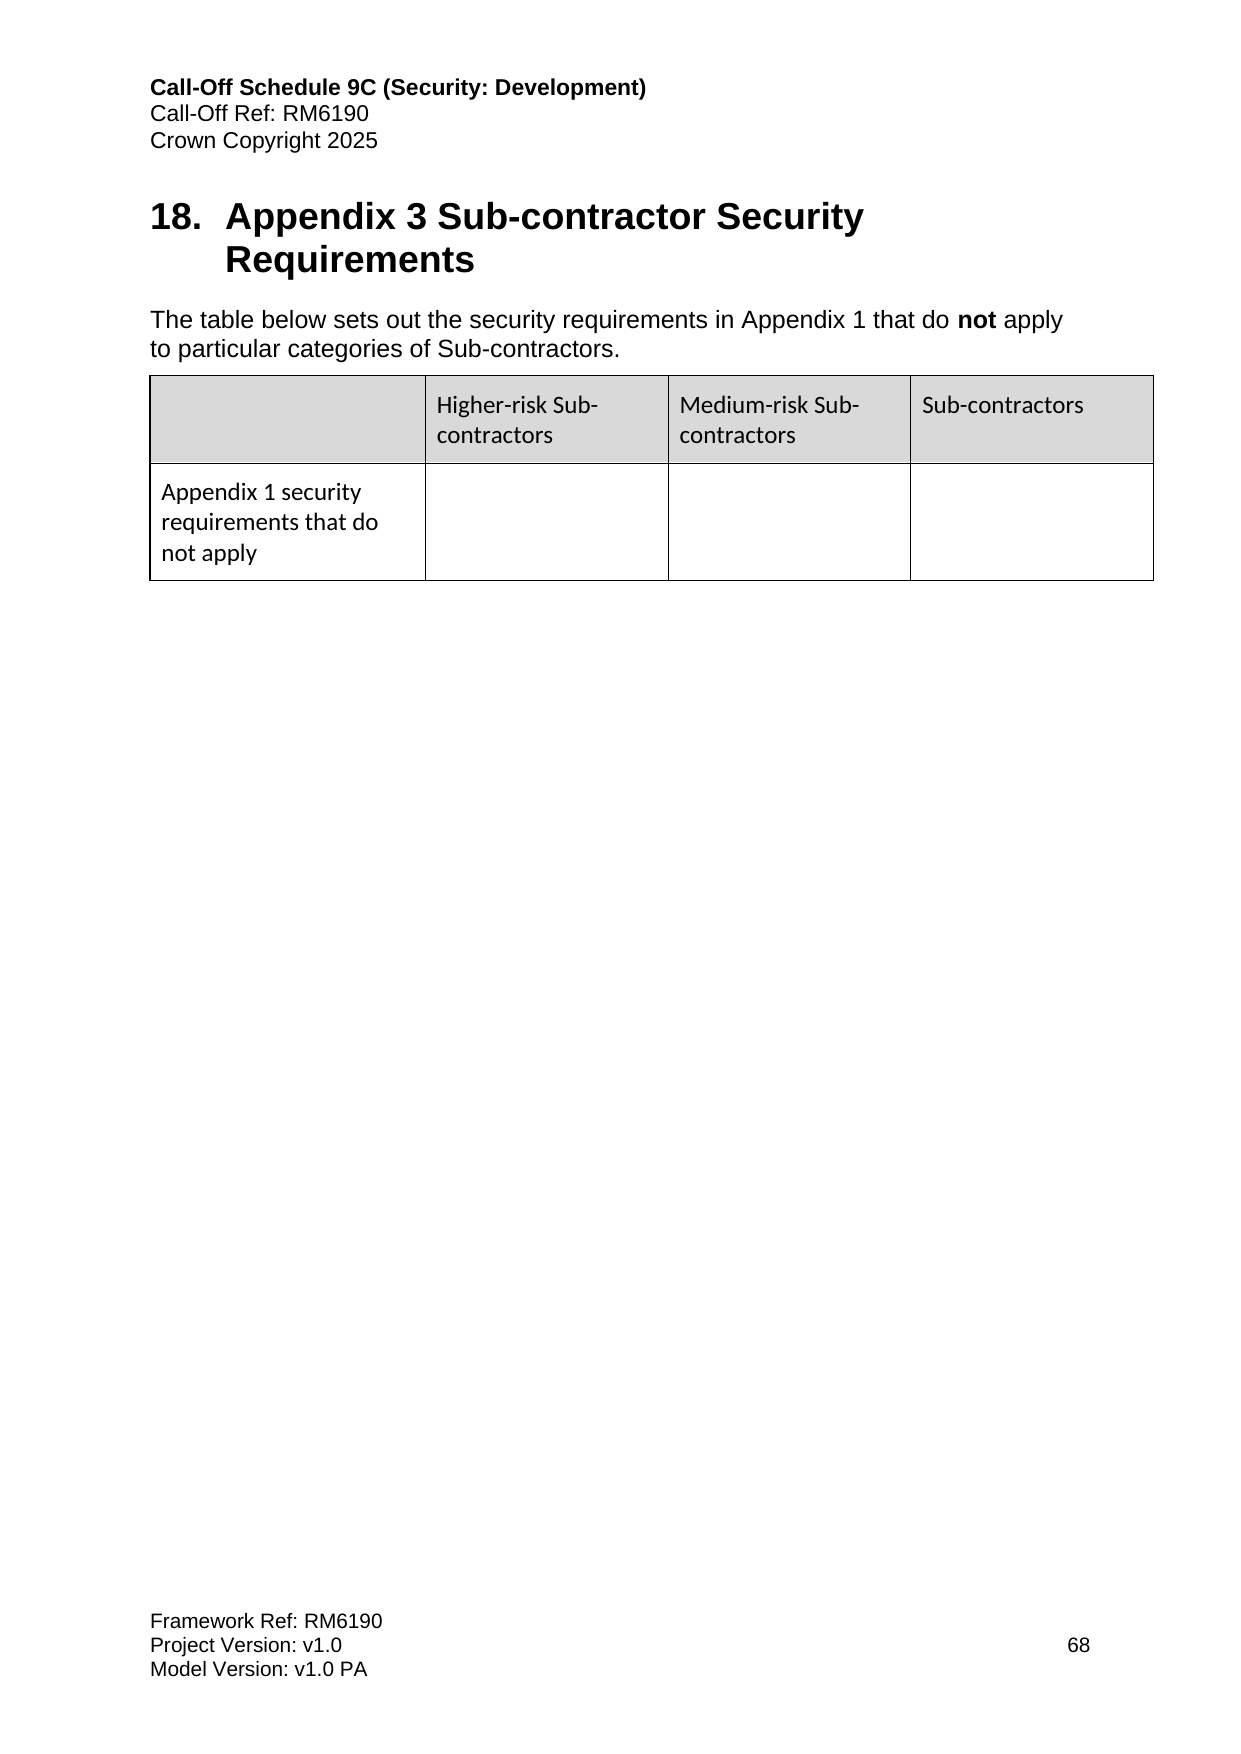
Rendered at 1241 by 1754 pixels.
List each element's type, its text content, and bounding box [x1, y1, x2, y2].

table_cell [911, 464, 1153, 580]
subtitle Appendix 3 Sub-contractor Security Requirements [150, 194, 1091, 280]
table_header Medium-risk Sub-contractors [669, 376, 910, 462]
table_cell [426, 464, 668, 580]
table_cell Appendix 1 security requirements that do not apply [151, 464, 425, 580]
table_header Sub-contractors [911, 376, 1153, 462]
list The table below sets out the security requirements in Appendix 1 that do not apply to particular categories of Sub-contractors. [150, 305, 1091, 363]
table_header [151, 376, 425, 462]
table_cell [669, 464, 910, 580]
table_header Higher-risk Sub-contractors [426, 376, 668, 462]
